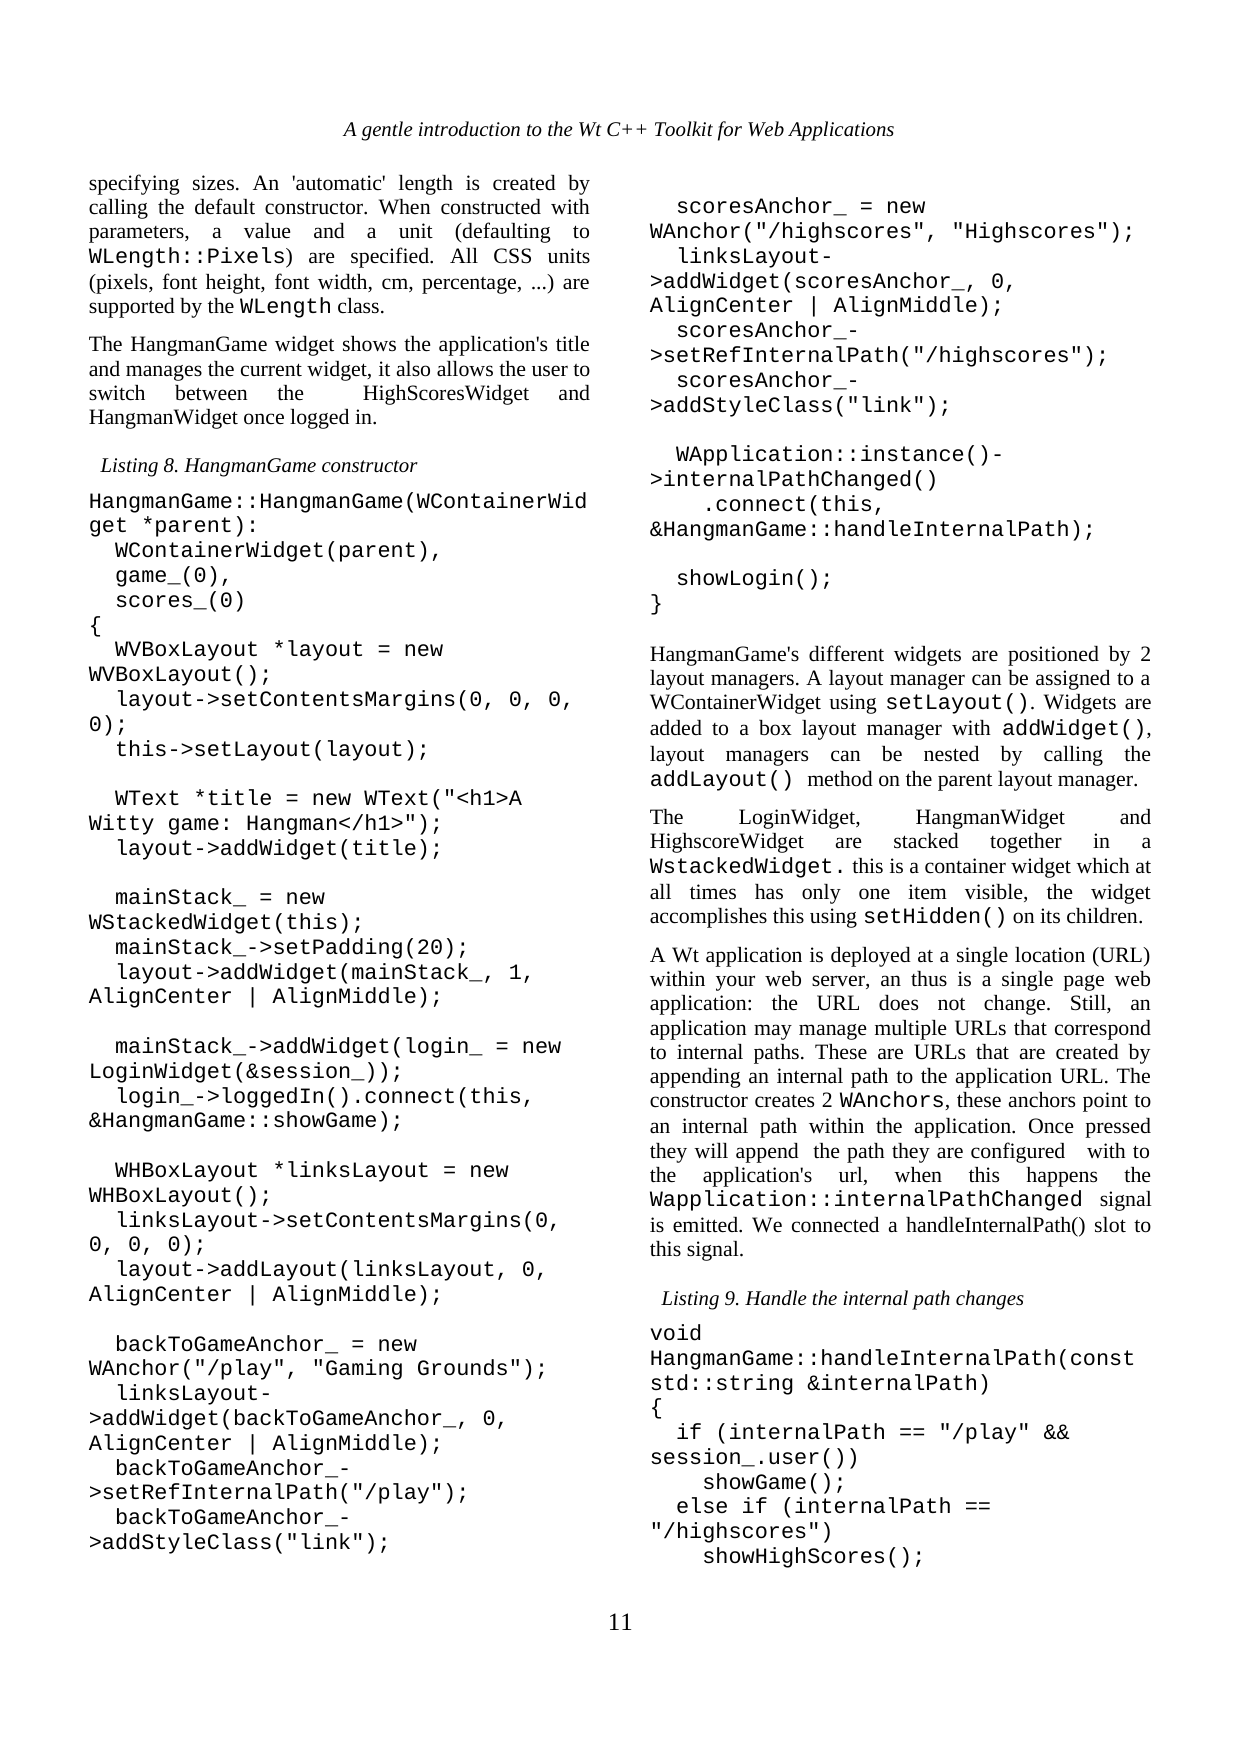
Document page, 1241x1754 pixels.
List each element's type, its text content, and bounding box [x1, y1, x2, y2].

text WText *title = new WText("<h1>A Witty game: Hangman</h1>"); [88, 787, 591, 837]
text WHBoxLayout *linksLayout = new WHBoxLayout(); [88, 1159, 591, 1209]
text scoresAnchor_->setRefInternalPath("/highscores"); [649, 319, 1152, 369]
text linksLayout->addWidget(scoresAnchor_, 0, AlignCenter | AlignMiddle); [649, 245, 1152, 319]
text login_->loggedIn().connect(this, &HangmanGame::showGame); [88, 1085, 591, 1134]
text layout->addLayout(linksLayout, 0, AlignCenter | AlignMiddle); [88, 1258, 591, 1308]
text showHighScores(); [649, 1545, 1152, 1570]
text Listing 9. Handle the internal path changes [661, 1287, 1140, 1310]
text layout->setContentsMargins(0, 0, 0, 0); [88, 688, 591, 738]
text { [88, 614, 591, 639]
text WApplication::instance()->internalPathChanged() [649, 443, 1152, 493]
text showGame(); [649, 1471, 1152, 1496]
text HangmanGame::HangmanGame(WContainerWidget *parent): [88, 490, 591, 539]
text linksLayout->setContentsMargins(0, 0, 0, 0); [88, 1209, 591, 1258]
text } [649, 592, 1152, 617]
text this->setLayout(layout); [88, 738, 591, 763]
text if (internalPath == "/play" && session_.user()) [649, 1421, 1152, 1471]
text mainStack_ = new WStackedWidget(this); [88, 887, 591, 936]
text backToGameAnchor_->addStyleClass("link"); [88, 1506, 591, 1556]
text backToGameAnchor_->setRefInternalPath("/play"); [88, 1457, 591, 1506]
text game_(0), [88, 564, 591, 589]
text specifying sizes. An 'automatic' length is created by calling the default constructor. When constructed with parameters, a value and a unit (defaulting to WLength::Pixels) are specified. All CSS units (pixels, font height, font width, cm, percentage, ...) are supported by the WLength class. [88, 171, 591, 320]
text .connect(this, &HangmanGame::handleInternalPath); [649, 493, 1152, 543]
text The LoginWidget, HangmanWidget and HighscoreWidget are stacked together in a WstackedWidget. this is a container widget which at all times has only one item visible, the widget accomplishes this using setHidden() on its children. [649, 805, 1152, 930]
text scoresAnchor_->addStyleClass("link"); [649, 369, 1152, 419]
text mainStack_->setPadding(20); [88, 936, 591, 961]
text WVBoxLayout *layout = new WVBoxLayout(); [88, 639, 591, 688]
text The HangmanGame widget shows the application's title and manages the current widget, it also allows the user to switch between the HighScoresWidget and HangmanWidget once logged in. [88, 332, 591, 429]
text else if (internalPath == "/highscores") [649, 1496, 1152, 1545]
text linksLayout->addWidget(backToGameAnchor_, 0, AlignCenter | AlignMiddle); [88, 1382, 591, 1457]
text showLogin(); [649, 567, 1152, 592]
text layout->addWidget(title); [88, 837, 591, 862]
text layout->addWidget(mainStack_, 1, AlignCenter | AlignMiddle); [88, 961, 591, 1011]
text void HangmanGame::handleInternalPath(const std::string &internalPath) [649, 1322, 1152, 1396]
text backToGameAnchor_ = new WAnchor("/play", "Gaming Grounds"); [88, 1333, 591, 1382]
text Listing 8. HangmanGame constructor [100, 454, 579, 477]
text WContainerWidget(parent), [88, 539, 591, 564]
text scoresAnchor_ = new WAnchor("/highscores", "Highscores"); [649, 196, 1152, 245]
text scores_(0) [88, 589, 591, 614]
text A Wt application is deployed at a single location (URL) within your web server, an thus is a single page web application: the URL does not change. Still, an application may manage multiple URLs that correspond to internal paths. These are URLs that are created by appending an internal path to the application URL. The constructor creates 2 WAnchors, these anchors point to an internal path within the application. Once pressed they will append the path they are configured with to the application's url, when this happens the Wapplication::internalPathChanged signal is emitted. We connected a handleInternalPath() slot to this signal. [649, 943, 1152, 1262]
text mainStack_->addWidget(login_ = new LoginWidget(&session_)); [88, 1035, 591, 1085]
text HangmanGame's different widgets are positioned by 2 layout managers. A layout manager can be assigned to a WContainerWidget using setLayout(). Widgets are added to a box layout manager with addWidget(), layout managers can be nested by calling the addLayout() method on the parent layout manager. [649, 642, 1152, 793]
text { [649, 1396, 1152, 1421]
